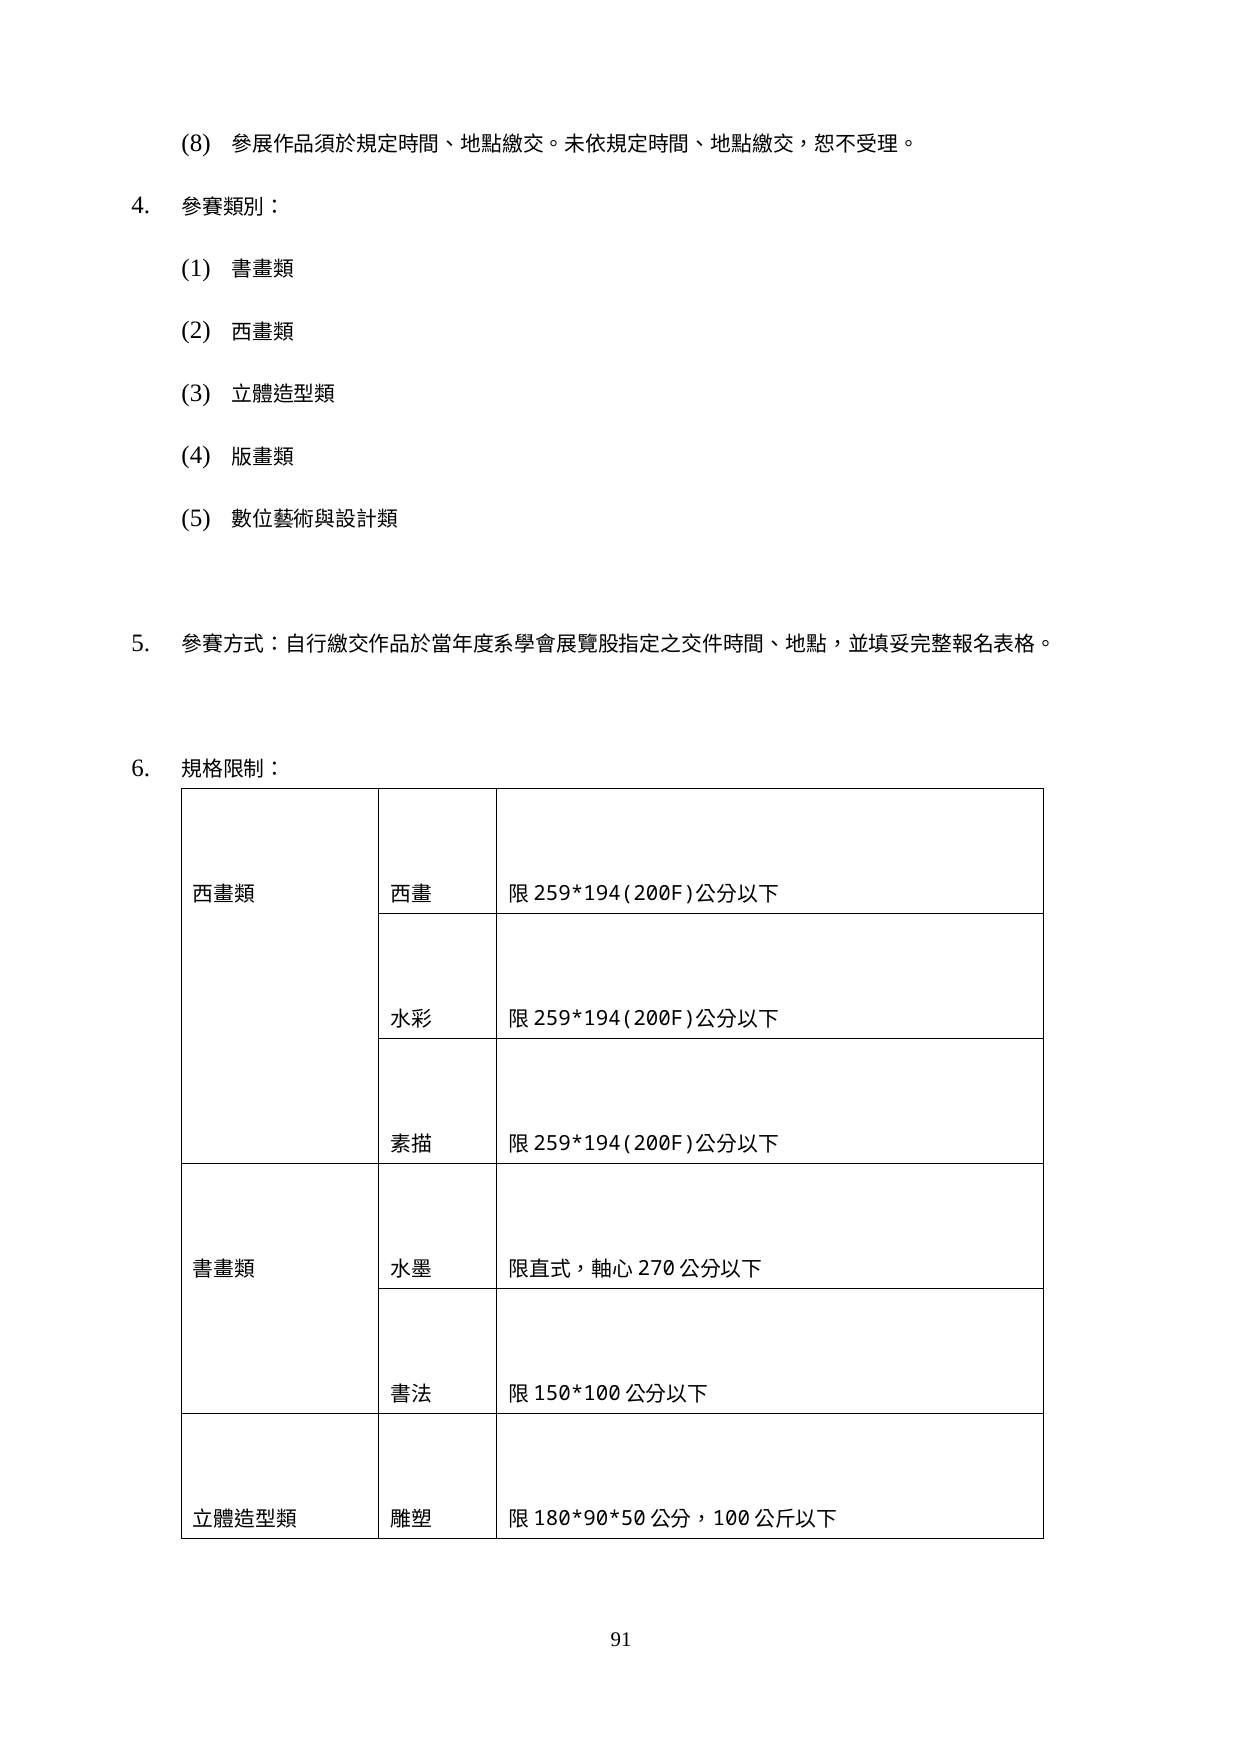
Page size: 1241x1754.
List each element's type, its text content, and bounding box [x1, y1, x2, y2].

list 數位藝術與設計類 [181, 476, 1110, 538]
table_header 西畫類 [182, 789, 378, 1163]
list 版畫類 [181, 413, 1110, 476]
table_cell 立體造型類 [182, 1414, 378, 1538]
table_header 西畫 [379, 789, 496, 913]
table_cell 書畫類 [182, 1164, 378, 1413]
table_cell 雕塑 [379, 1414, 496, 1538]
list 參賽類別： [131, 163, 1110, 226]
list 西畫類 [181, 288, 1110, 351]
list 規格限制： [131, 726, 1110, 788]
table_cell 限180*90*50公分，100公斤以下 [497, 1414, 1043, 1538]
list 立體造型類 [181, 351, 1110, 413]
table_cell 限259*194(200F)公分以下 [497, 1039, 1043, 1163]
list 書畫類 [181, 226, 1110, 288]
table_cell 限直式，軸心270公分以下 [497, 1164, 1043, 1288]
list 參賽方式：自行繳交作品於當年度系學會展覽股指定之交件時間、地點，並填妥完整報名表格。 [131, 601, 1110, 663]
table_cell 素描 [379, 1039, 496, 1163]
table_cell 限150*100公分以下 [497, 1289, 1043, 1413]
table_cell 書法 [379, 1289, 496, 1413]
table_cell 水彩 [379, 914, 496, 1038]
table_cell 水墨 [379, 1164, 496, 1288]
list 參展作品須於規定時間、地點繳交。未依規定時間、地點繳交，恕不受理。 [181, 101, 1110, 163]
table_header 限259*194(200F)公分以下 [497, 789, 1043, 913]
table_cell 限259*194(200F)公分以下 [497, 914, 1043, 1038]
